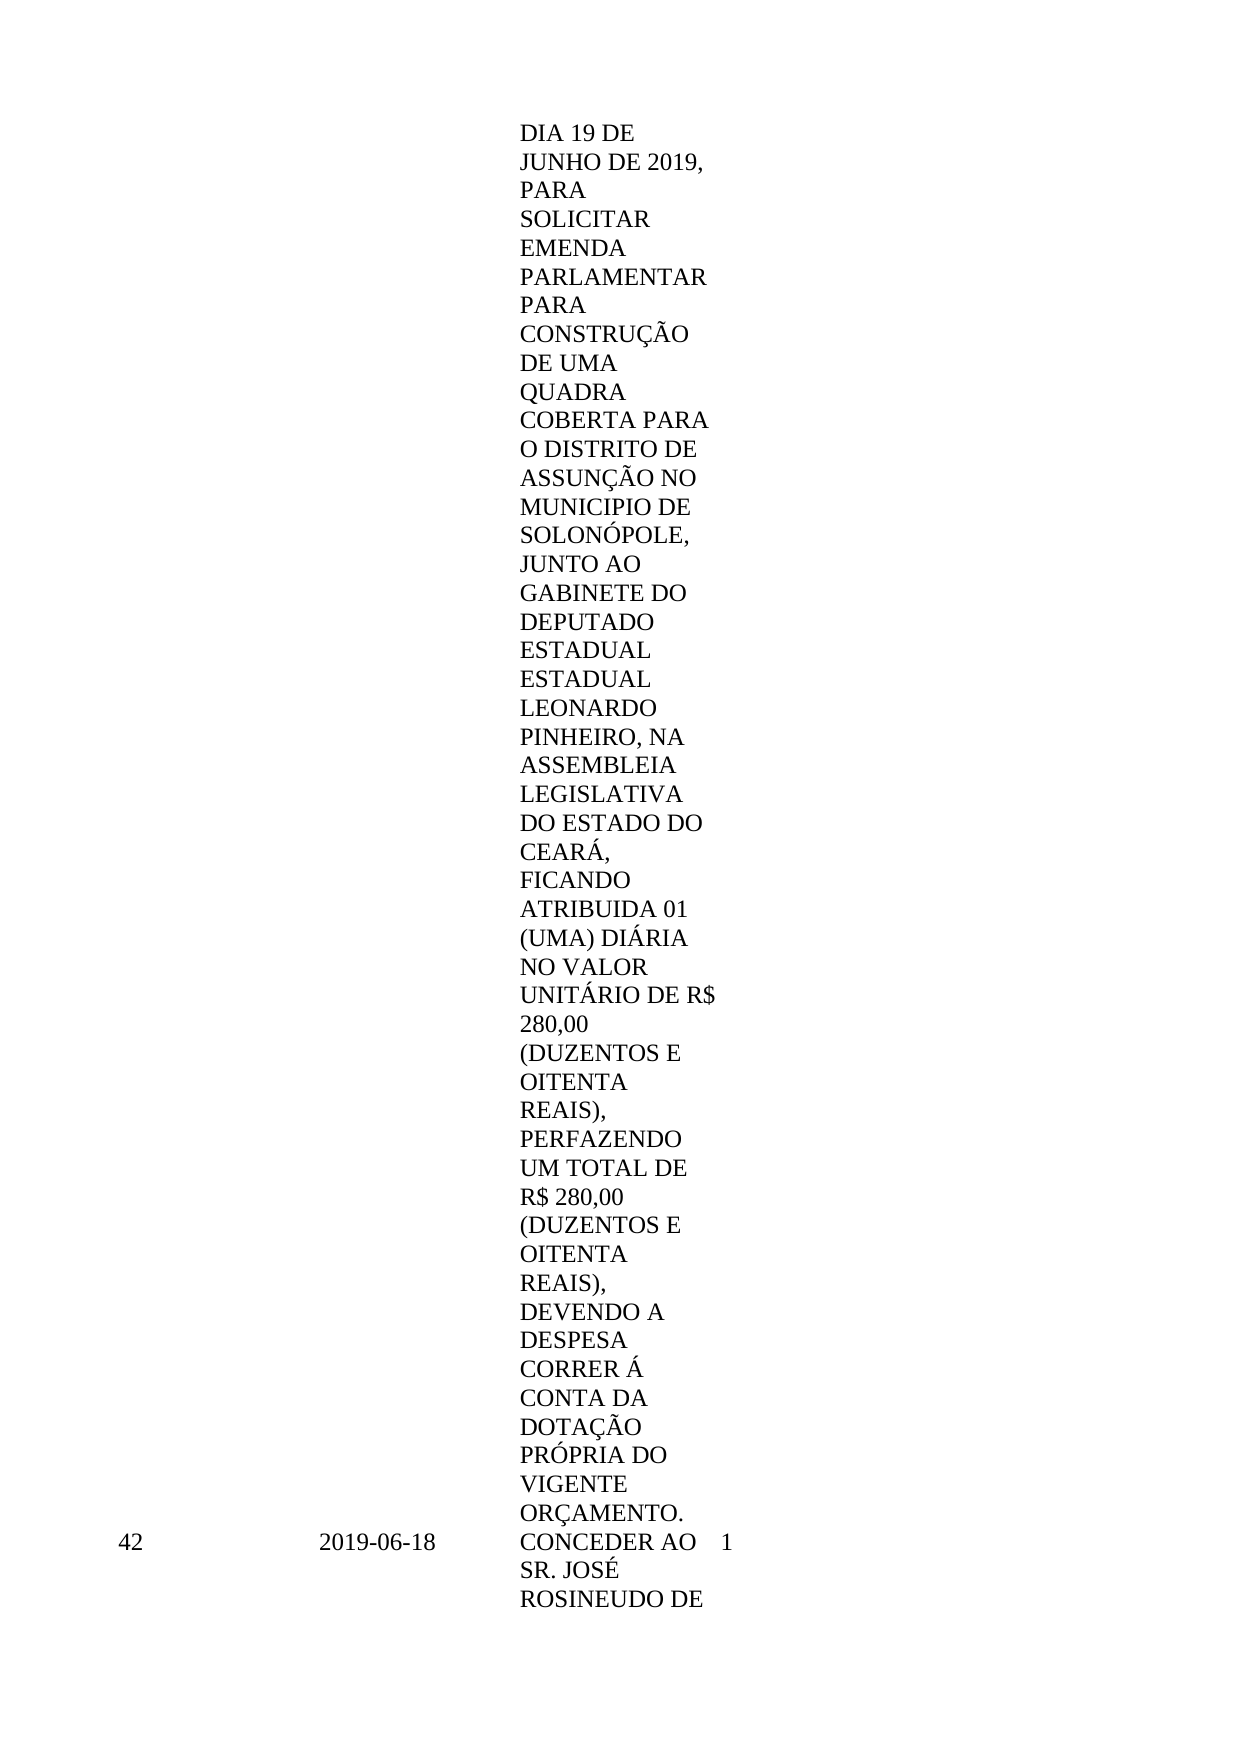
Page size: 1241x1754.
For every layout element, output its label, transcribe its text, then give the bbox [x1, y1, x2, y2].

table_cell [921, 118, 1122, 1527]
table_cell [319, 118, 519, 1527]
table_cell DIA 19 DE JUNHO DE 2019, PARA SOLICITAR EMENDA PARLAMENTAR PARA CONSTRUÇÃO DE UMA QUADRA COBERTA PARA O DISTRITO DE ASSUNÇÃO NO MUNICIPIO DE SOLONÓPOLE, JUNTO AO GABINETE DO DEPUTADO ESTADUAL ESTADUAL LEONARDO PINHEIRO, NA ASSEMBLEIA LEGISLATIVA DO ESTADO DO CEARÁ, FICANDO ATRIBUIDA 01 (UMA) DIÁRIA NO VALOR UNITÁRIO DE R$ 280,00 (DUZENTOS E OITENTA REAIS), PERFAZENDO UM TOTAL DE R$ 280,00 (DUZENTOS E OITENTA REAIS), DEVENDO A DESPESA CORRER Á CONTA DA DOTAÇÃO PRÓPRIA DO VIGENTE ORÇAMENTO. [520, 118, 720, 1527]
table_cell [921, 1527, 1122, 1613]
table_cell CONCEDER AO SR. JOSÉ ROSINEUDO DE [520, 1527, 720, 1613]
table_cell 1 [720, 1527, 921, 1613]
table_cell [118, 118, 319, 1527]
table_cell 42 [118, 1527, 319, 1613]
table_cell [720, 118, 921, 1527]
table_cell 2019-06-18 [319, 1527, 519, 1613]
